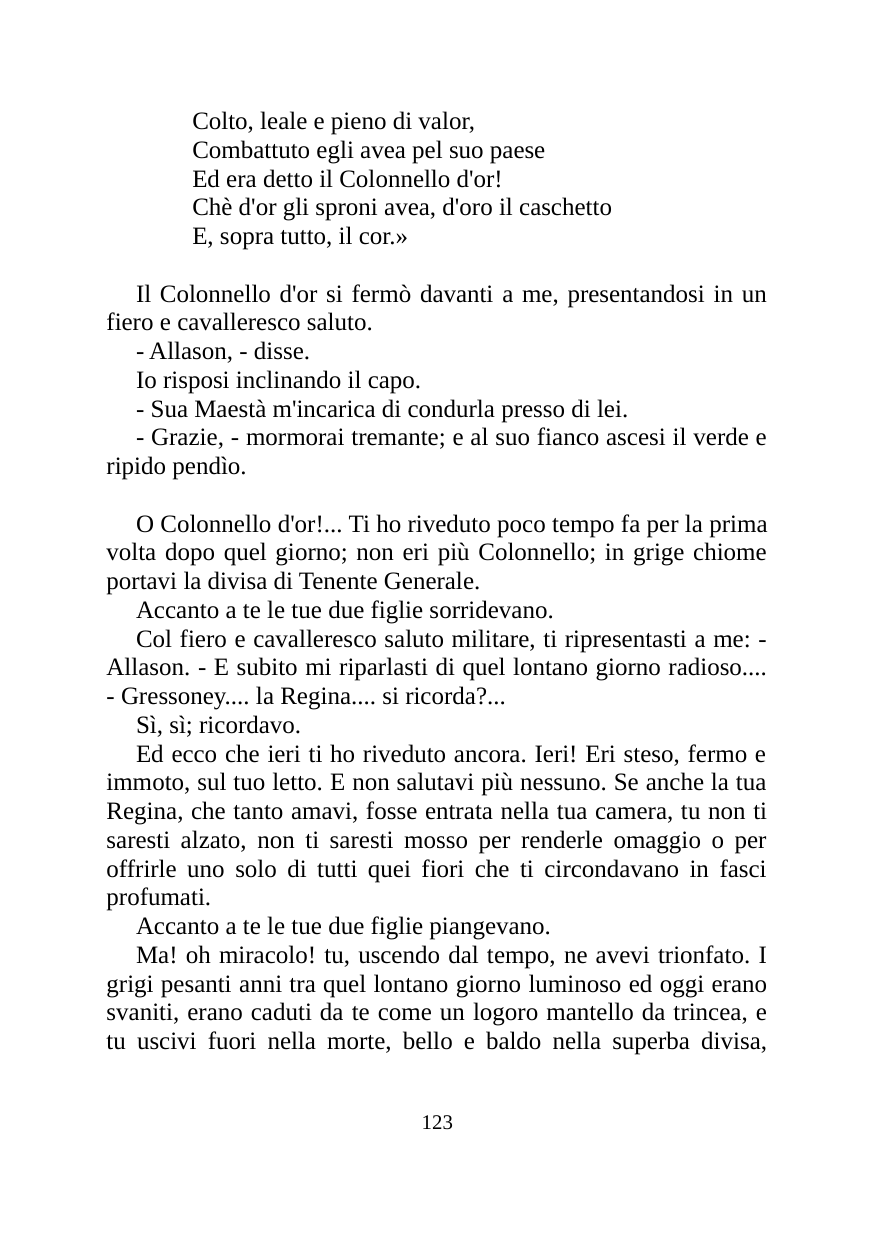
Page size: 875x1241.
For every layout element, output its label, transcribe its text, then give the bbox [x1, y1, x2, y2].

text Ma! oh miracolo! tu, uscendo dal tempo, ne avevi trionfato. I grigi pesanti anni tra quel lontano giorno luminoso ed oggi erano svaniti, erano caduti da te come un logoro mantello da trincea, e tu uscivi fuori nella morte, bello e baldo nella superba divisa, [106, 940, 768, 1055]
text Accanto a te le tue due figlie piangevano. [106, 911, 768, 940]
text Io risposi inclinando il capo. [106, 365, 768, 394]
text Col fiero e cavalleresco saluto militare, ti ripresentasti a me: - Allason. - E subito mi riparlasti di quel lontano giorno radioso.... - Gressoney.... la Regina.... si ricorda?... [106, 624, 768, 710]
text Combattuto egli avea pel suo paese [162, 135, 768, 164]
text - Sua Maestà m'incarica di condurla presso di lei. [106, 394, 768, 422]
text E, sopra tutto, il cor.» [162, 221, 768, 250]
text Accanto a te le tue due figlie sorridevano. [106, 595, 768, 624]
text Ed ecco che ieri ti ho riveduto ancora. Ieri! Eri steso, fermo e immoto, sul tuo letto. E non salutavi più nessuno. Se anche la tua Regina, che tanto amavi, fosse entrata nella tua camera, tu non ti saresti alzato, non ti saresti mosso per renderle omaggio o per offrirle uno solo di tutti quei fiori che ti circondavano in fasci profumati. [106, 739, 768, 911]
text Sì, sì; ricordavo. [106, 710, 768, 739]
text Colto, leale e pieno di valor, [162, 106, 768, 135]
text - Allason, - disse. [106, 336, 768, 365]
text Chè d'or gli sproni avea, d'oro il caschetto [162, 192, 768, 221]
text Ed era detto il Colonnello d'or! [162, 164, 768, 192]
text O Colonnello d'or!... Ti ho riveduto poco tempo fa per la prima volta dopo quel giorno; non eri più Colonnello; in grige chiome portavi la divisa di Tenente Generale. [106, 509, 768, 595]
text Il Colonnello d'or si fermò davanti a me, presentandosi in un fiero e cavalleresco saluto. [106, 279, 768, 336]
text - Grazie, - mormorai tremante; e al suo fianco ascesi il verde e ripido pendìo. [106, 422, 768, 480]
